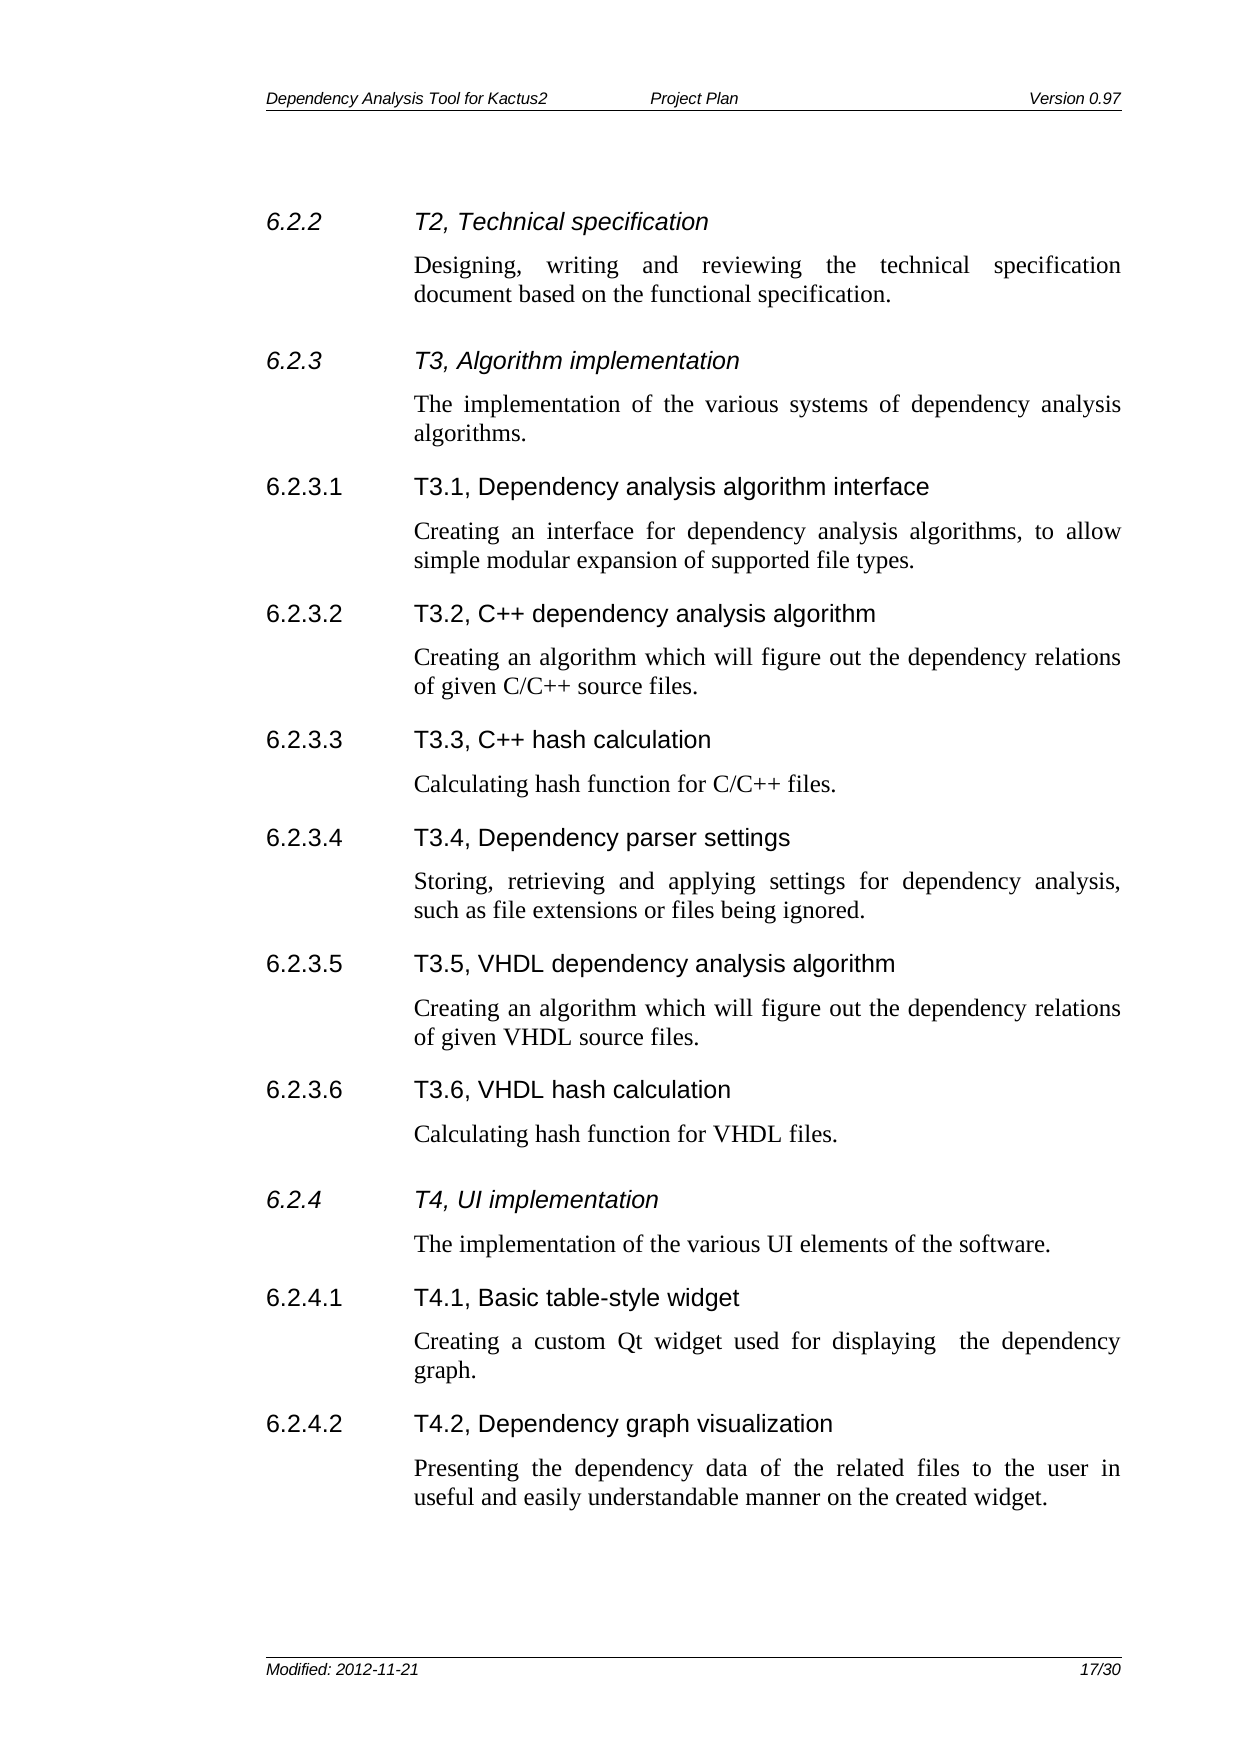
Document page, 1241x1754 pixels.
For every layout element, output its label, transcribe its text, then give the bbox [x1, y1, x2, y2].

text The implementation of the various UI elements of the software. [413, 1229, 1122, 1258]
text Calculating hash function for C/C++ files. [413, 769, 1122, 798]
subtitle T3.3, C++ hash calculation [266, 725, 1122, 754]
subtitle T3.5, VHDL dependency analysis algorithm [266, 949, 1122, 978]
subtitle T3.1, Dependency analysis algorithm interface [266, 472, 1122, 501]
text Designing, writing and reviewing the technical specification document based on the functional specification. [413, 250, 1122, 308]
text Creating an interface for dependency analysis algorithms, to allow simple modular expansion of supported file types. [413, 516, 1122, 574]
subtitle T2, Technical specification [266, 207, 1122, 236]
text Creating an algorithm which will figure out the dependency relations of given C/C++ source files. [413, 642, 1122, 700]
subtitle T4.2, Dependency graph visualization [266, 1409, 1122, 1438]
subtitle T3.4, Dependency parser settings [266, 822, 1122, 852]
subtitle T3, Algorithm implementation [266, 346, 1122, 375]
subtitle T4.1, Basic table-style widget [266, 1283, 1122, 1312]
subtitle T3.6, VHDL hash calculation [266, 1075, 1122, 1104]
text Storing, retrieving and applying settings for dependency analysis, such as file extensions or files being ignored. [413, 866, 1122, 924]
text The implementation of the various systems of dependency analysis algorithms. [413, 389, 1122, 447]
text Creating an algorithm which will figure out the dependency relations of given VHDL source files. [413, 992, 1122, 1051]
subtitle T4, UI implementation [266, 1185, 1122, 1214]
text Creating a custom Qt widget used for displaying the dependency graph. [413, 1326, 1122, 1384]
text Presenting the dependency data of the related files to the user in useful and easily understandable manner on the created widget. [413, 1453, 1122, 1511]
subtitle T3.2, C++ dependency analysis algorithm [266, 599, 1122, 628]
text Calculating hash function for VHDL files. [413, 1119, 1122, 1148]
